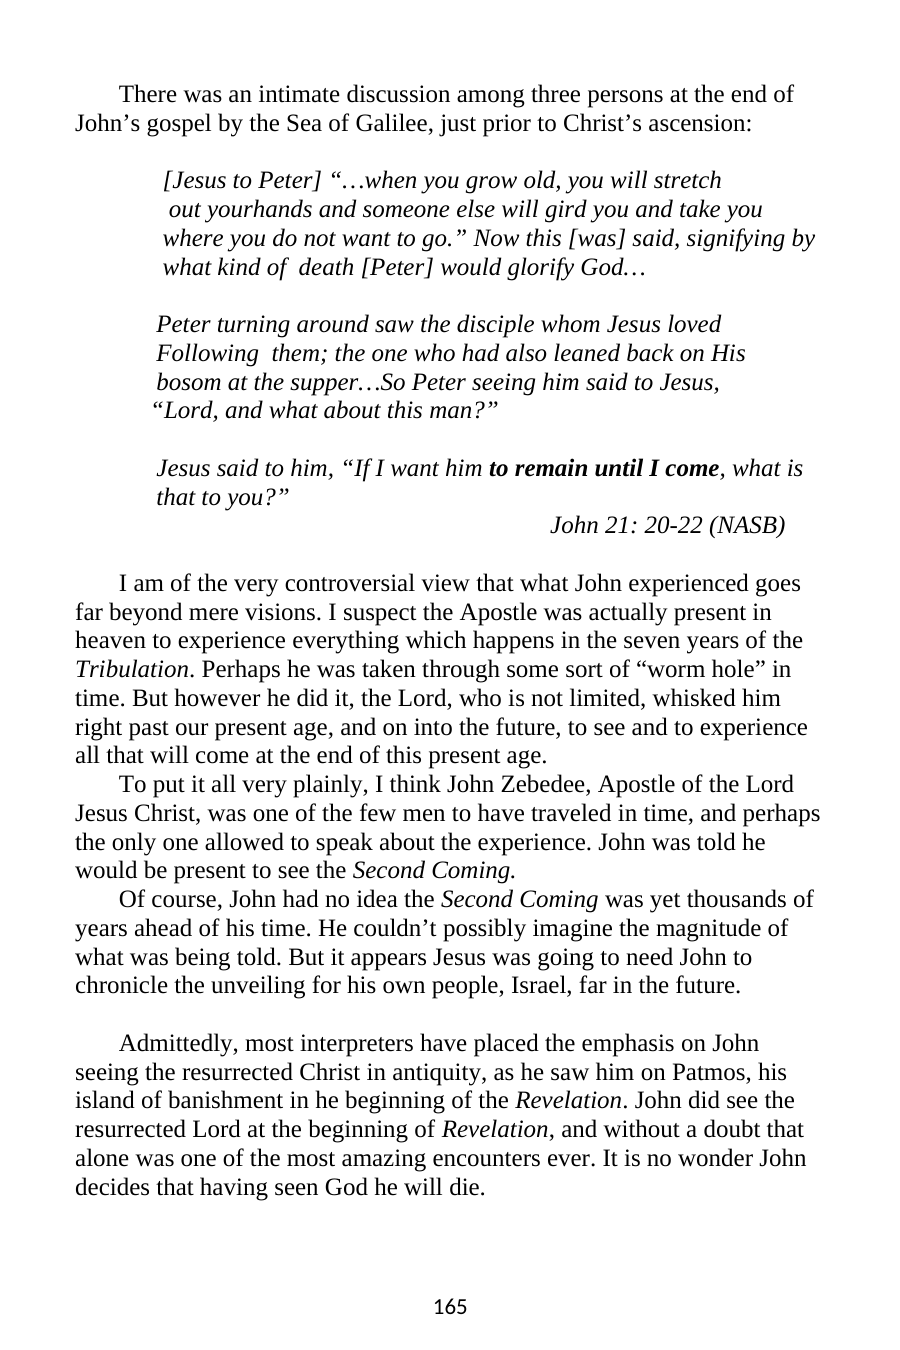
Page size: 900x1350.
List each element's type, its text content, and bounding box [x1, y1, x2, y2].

text Of course, John had no idea the Second Coming was yet thousands of years ahead of his time. He couldn’t possibly imagine the magnitude of what was being told. But it appears Jesus was going to need John to chronicle the unveiling for his own people, Israel, far in the future. [75, 884, 825, 999]
text There was an intimate discussion among three persons at the end of John’s gospel by the Sea of Galilee, just prior to Christ’s ascension: [75, 79, 825, 137]
text bosom at the supper…So Peter seeing him said to Jesus, [119, 367, 825, 396]
text out yourhands and someone else will gird you and take you where you do not want to go.” Now this [was] said, signifying by what kind of death [Peter] would glorify God… [162, 194, 825, 281]
text that to you?” [75, 482, 825, 511]
text Admittedly, most interpreters have placed the emphasis on John seeing the resurrected Christ in antiquity, as he saw him on Patmos, his island of banishment in he beginning of the Revelation. John did see the resurrected Lord at the beginning of Revelation, and without a doubt that alone was one of the most amazing encounters ever. It is no wonder John decides that having seen God he will die. [75, 1028, 825, 1201]
text I am of the very controversial view that what John experienced goes far beyond mere visions. I suspect the Apostle was actually present in heaven to experience everything which happens in the seven years of the Tribulation. Perhaps he was taken through some sort of “worm hole” in time. But however he did it, the Lord, who is not limited, whisked him right past our present age, and on into the future, to see and to experience all that will come at the end of this present age. [75, 568, 825, 769]
text John 21: 20-22 (NASB) [75, 511, 825, 539]
text “Lord, and what about this man?” [119, 396, 825, 424]
text Following them; the one who had also leaned back on His [75, 338, 825, 367]
text Jesus said to him, “If I want him to remain until I come, what is [75, 453, 825, 482]
text To put it all very plainly, I think John Zebedee, Apostle of the Lord Jesus Christ, was one of the few men to have traveled in time, and perhaps the only one allowed to speak about the experience. John was told he would be present to see the Second Coming. [75, 769, 825, 884]
text [Jesus to Peter] “…when you grow old, you will stretch [150, 166, 825, 194]
text Peter turning around saw the disciple whom Jesus loved [75, 309, 825, 338]
